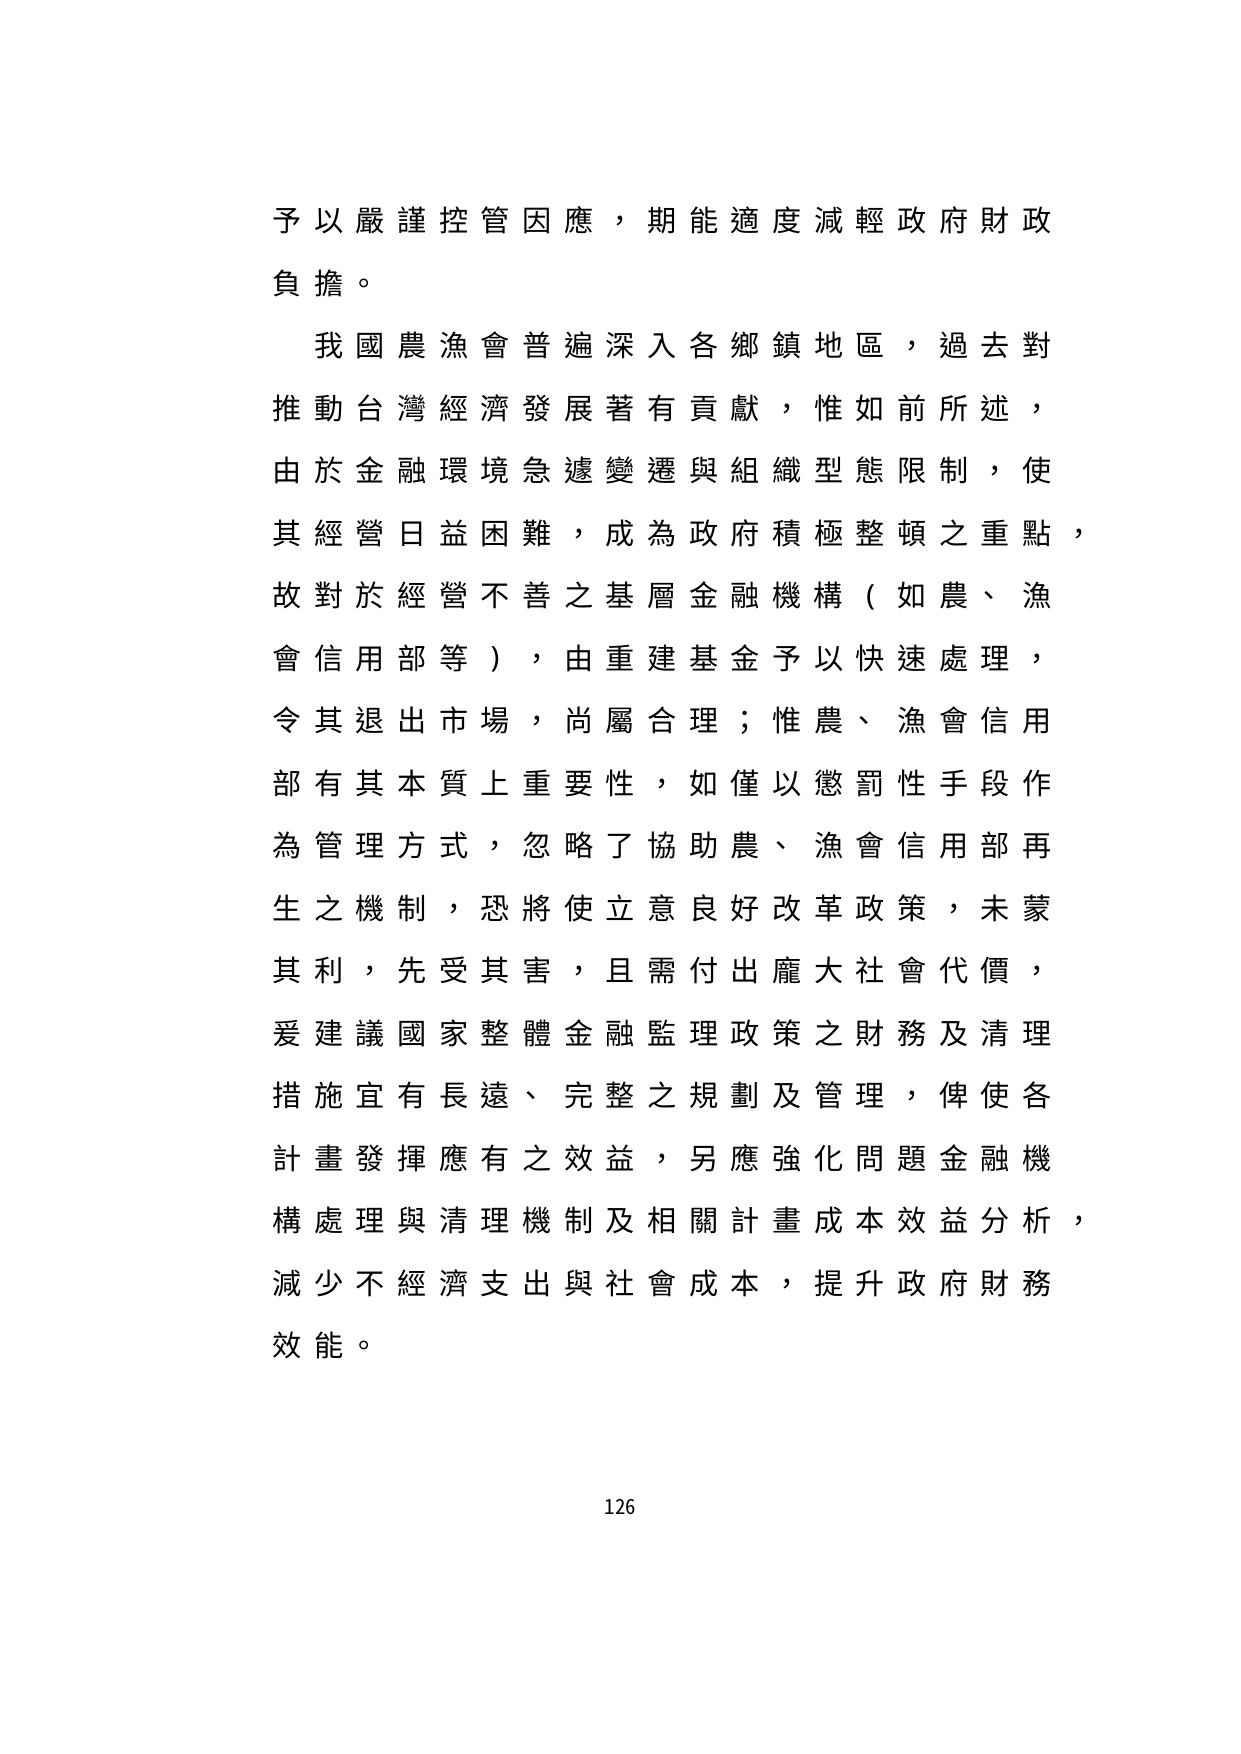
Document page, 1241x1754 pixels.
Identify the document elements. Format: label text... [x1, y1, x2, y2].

text 我國農漁會普遍深入各鄉鎮地區，過去對推動台灣經濟發展著有貢獻，惟如前所述，由於金融環境急遽變遷與組織型態限制，使其經營日益困難，成為政府積極整頓之重點，故對於經營不善之基層金融機構(如農、漁會信用部等)，由重建基金予以快速處理，令其退出市場，尚屬合理；惟農、漁會信用部有其本質上重要性，如僅以懲罰性手段作為管理方式，忽略了協助農、漁會信用部再生之機制，恐將使立意良好改革政策，未蒙其利，先受其害，且需付出龐大社會代價，爰建議國家整體金融監理政策之財務及清理措施宜有長遠、完整之規劃及管理，俾使各計畫發揮應有之效益，另應強化問題金融機構處理與清理機制及相關計畫成本效益分析，減少不經濟支出與社會成本，提升政府財務效能。 [242, 302, 1058, 1365]
text 予以嚴謹控管因應，期能適度減輕政府財政負擔。 [242, 177, 1058, 302]
